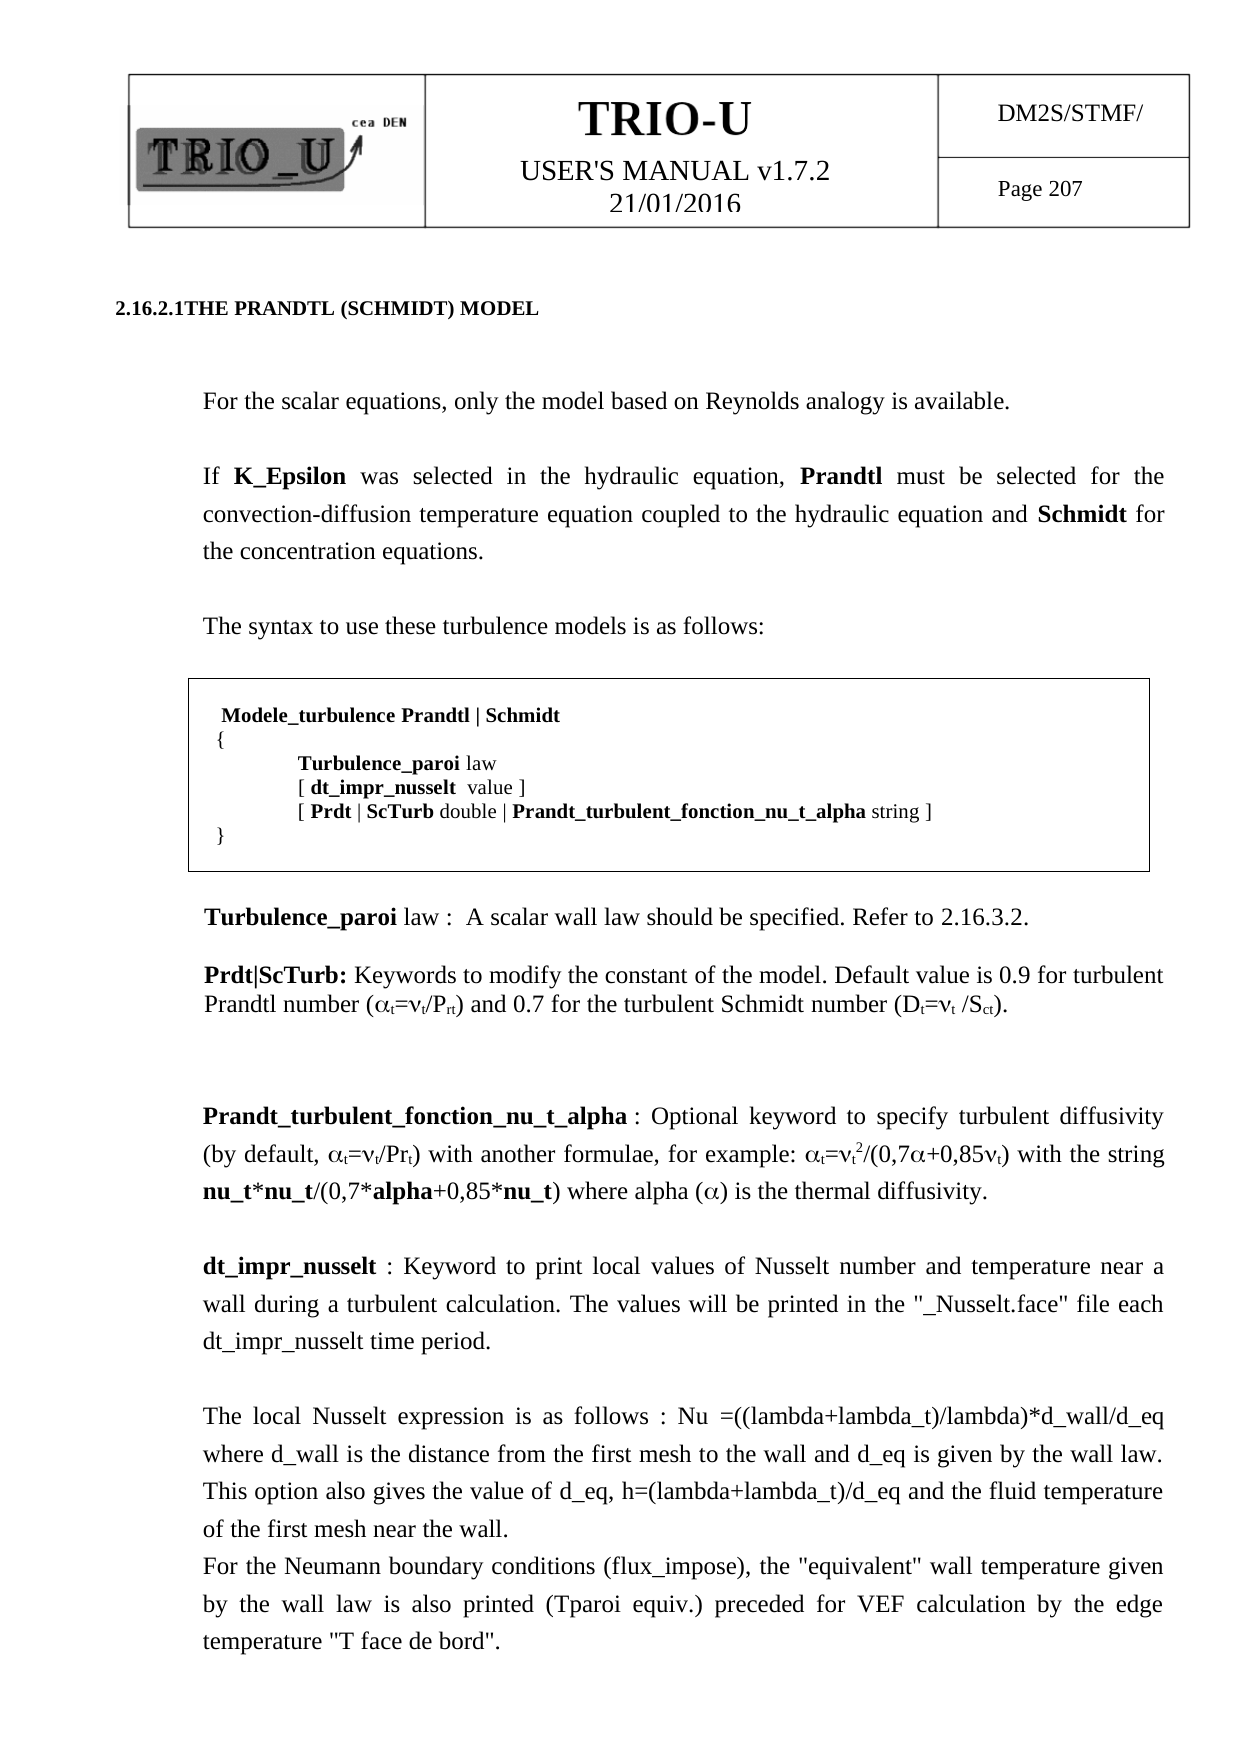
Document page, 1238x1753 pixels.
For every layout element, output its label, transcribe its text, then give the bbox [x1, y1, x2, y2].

text dt_impr_nusselt : Keyword to print local values of Nusselt number and temperature near a wall during a turbulent calculation. The values will be printed in the "_Nusselt.face" file each dt_impr_nusselt time period. [203, 1243, 1165, 1355]
text Prandt_turbulent_fonction_nu_t_alpha : Optional keyword to specify turbulent diffusivity (by default, t=t/Prt) with another formulae, for example: t=t2/(0,7+0,85t) with the string nu_t*nu_t/(0,7*alpha+0,85*nu_t) where alpha () is the thermal diffusivity. [203, 1093, 1165, 1205]
text For the Neumann boundary conditions (flux_impose), the "equivalent" wall temperature given by the wall law is also printed (Tparoi equiv.) preceded for VEF calculation by the edge temperature "T face de bord". [203, 1543, 1165, 1655]
text Prdt|ScTurb: Keywords to modify the constant of the model. Default value is 0.9 for turbulent Prandtl number (t=t/Prt) and 0.7 for the turbulent Schmidt number (Dt=t /Sct). [204, 959, 1196, 1018]
table_header Modele_turbulence Prandtl | Schmidt { Turbulence_paroi law [ dt_impr_nusselt value ] [ Prdt | ScTurb double | Prandt_turbulent_fonction_nu_t_alpha string ] } [189, 679, 1149, 871]
text The syntax to use these turbulence models is as follows: [203, 603, 1165, 640]
text If K_Epsilon was selected in the hydraulic equation, Prandtl must be selected for the convection-diffusion temperature equation coupled to the hydraulic equation and Schmidt for the concentration equations. [203, 453, 1165, 565]
text The local Nusselt expression is as follows : Nu =((lambda+lambda_t)/lambda)*d_wall/d_eq where d_wall is the distance from the first mesh to the wall and d_eq is given by the wall law. This option also gives the value of d_eq, h=(lambda+lambda_t)/d_eq and the fluid temperature of the first mesh near the wall. [203, 1393, 1165, 1543]
subtitle THE PRANDTL (SCHMIDT) MODEL [115, 295, 1165, 319]
text Turbulence_paroi law : A scalar wall law should be specified. Refer to 2.16.3.2. [115, 901, 1196, 930]
text For the scalar equations, only the model based on Reynolds analogy is available. [203, 378, 1165, 415]
